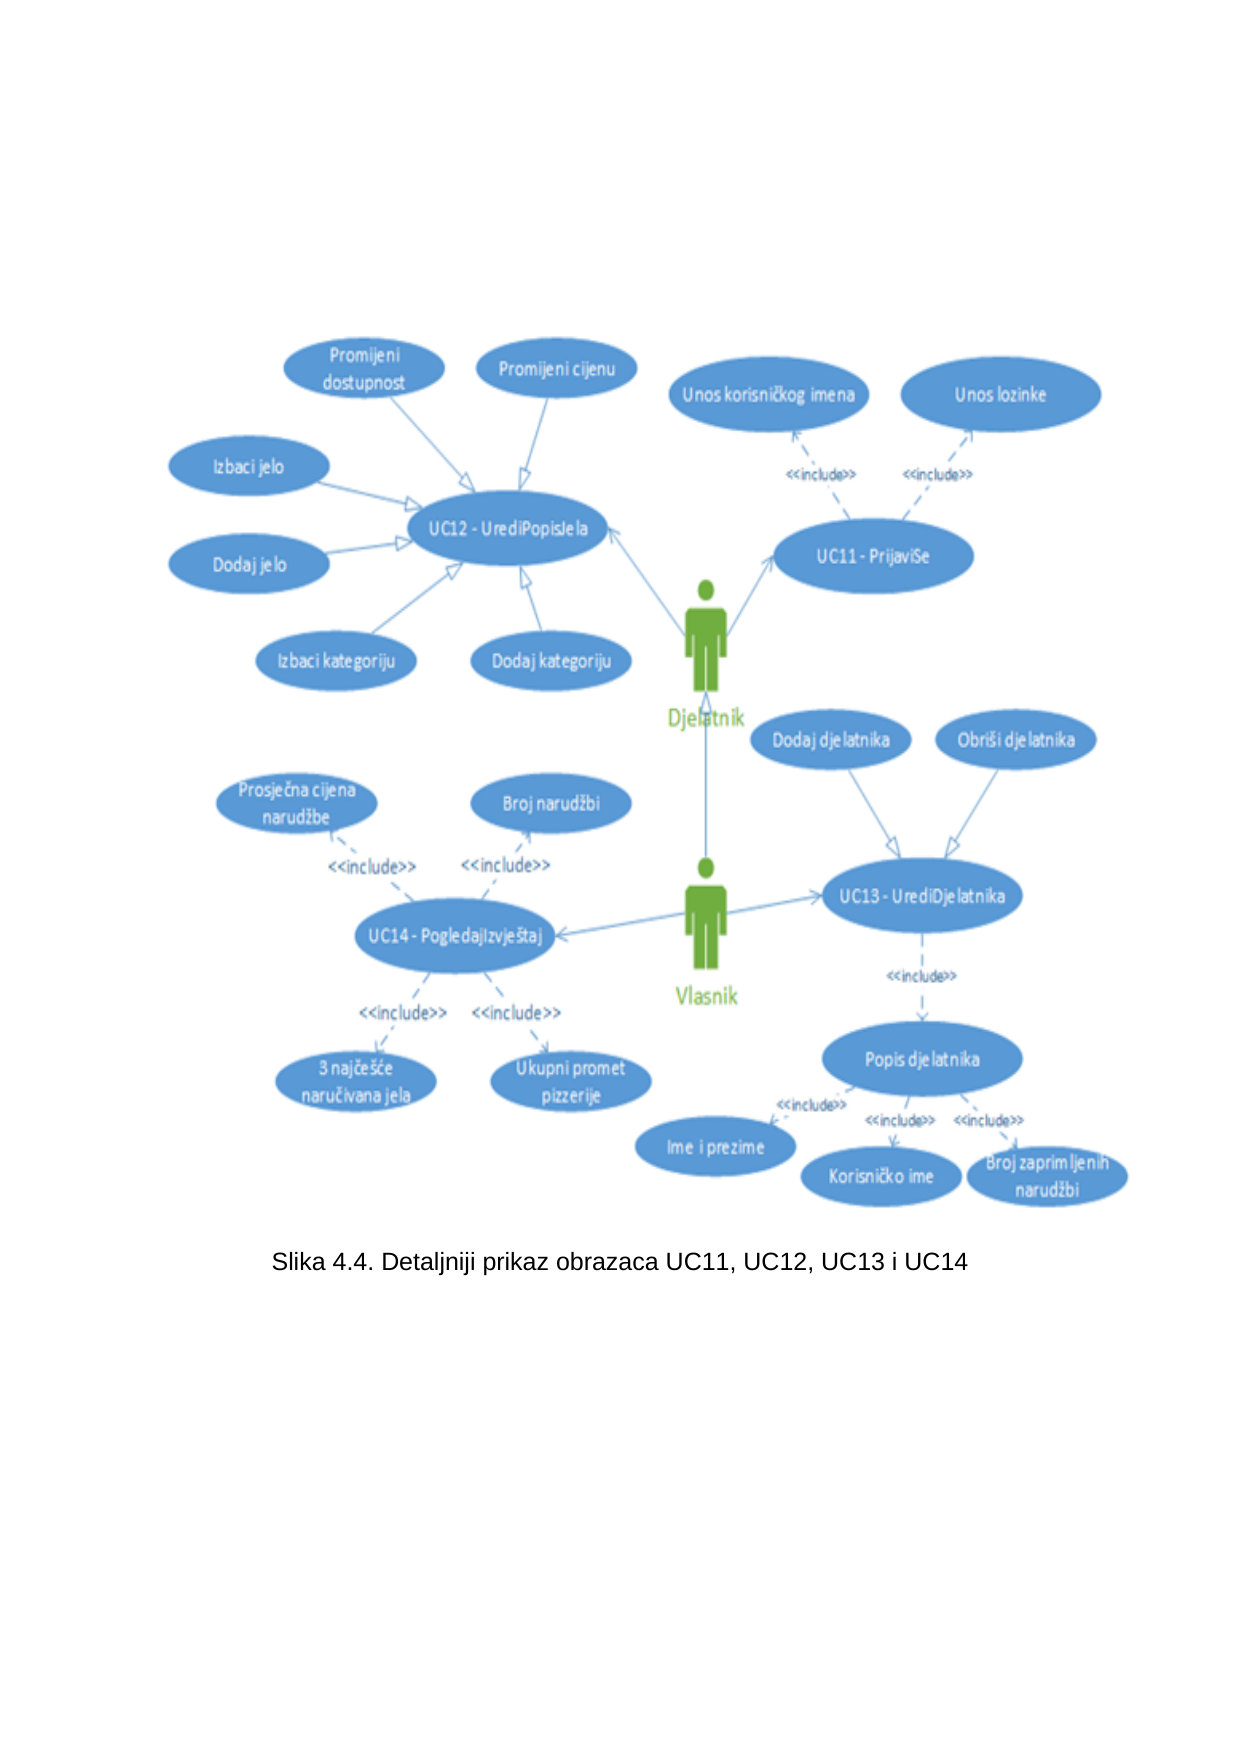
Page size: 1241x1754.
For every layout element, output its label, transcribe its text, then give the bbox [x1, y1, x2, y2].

picture [166, 333, 1131, 1216]
text Slika 4.4. Detaljniji prikaz obrazaca UC11, UC12, UC13 i UC14 [148, 1248, 1093, 1276]
